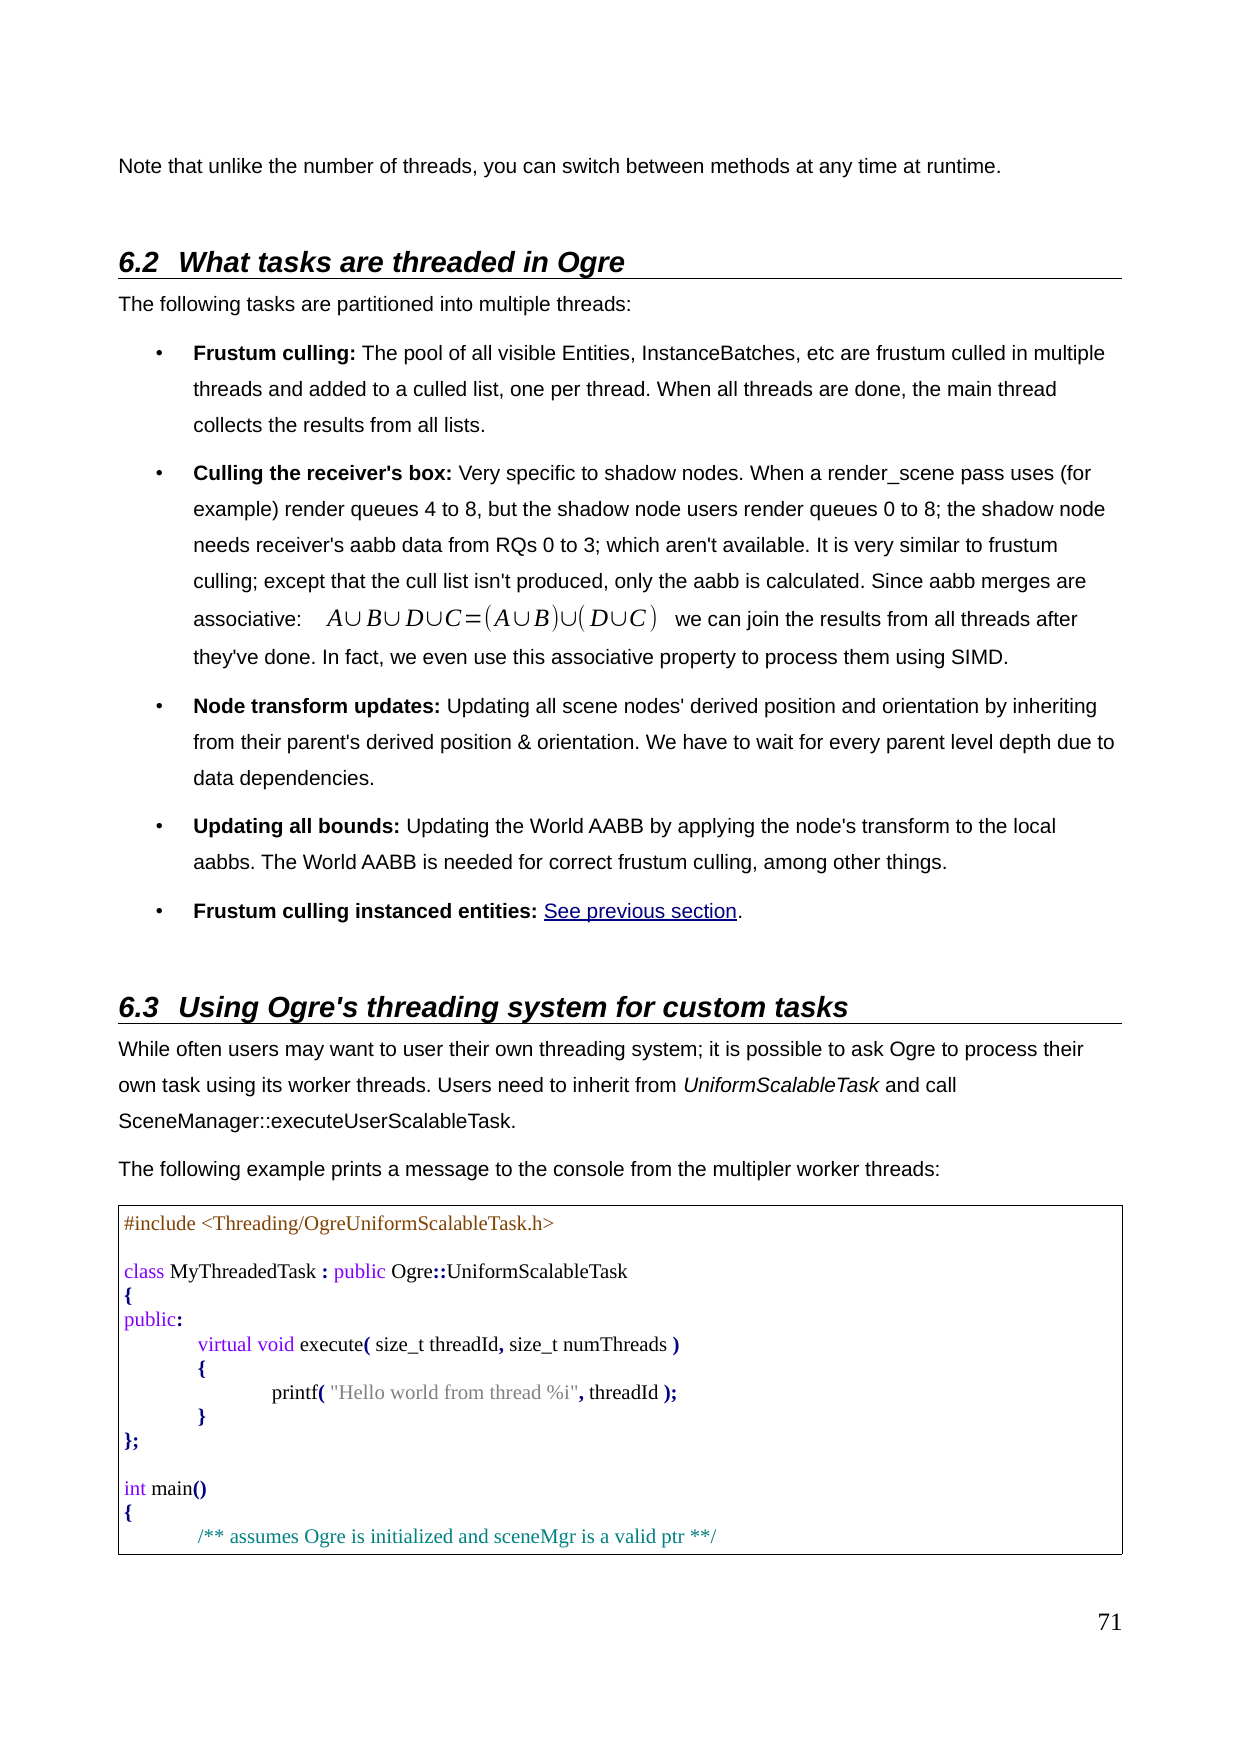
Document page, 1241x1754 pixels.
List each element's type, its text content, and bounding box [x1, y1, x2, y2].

subtitle Using Ogre's threading system for custom tasks [118, 989, 1122, 1023]
text The following example prints a message to the console from the multipler worker threads: [118, 1157, 1122, 1181]
text The following tasks are partitioned into multiple threads: [118, 292, 1122, 316]
list Frustum culling: The pool of all visible Entities, InstanceBatches, etc are frustum culled in multiple threads and added to a culled list, one per thread. When all threads are done, the main thread collects the results from all lists. [156, 340, 1122, 436]
list Frustum culling instanced entities: See previous section. [156, 898, 1122, 923]
table_header #include <Threading/OgreUniformScalableTask.h> class MyThreadedTask : public Ogre::UniformScalableTask { public: virtual void execute( size_t threadId, size_t numThreads ) { printf( "Hello world from thread %i", threadId ); } }; int main() { /** assumes Ogre is initialized and sceneMgr is a valid ptr **/ [119, 1206, 1122, 1554]
list Node transform updates: Updating all scene nodes' derived position and orientation by inheriting from their parent's derived position & orientation. We have to wait for every parent level depth due to data dependencies. [156, 694, 1122, 789]
list Updating all bounds: Updating the World AABB by applying the node's transform to the local aabbs. The World AABB is needed for correct frustum culling, among other things. [156, 814, 1122, 874]
text Note that unlike the number of threads, you can switch between methods at any time at runtime. [118, 118, 1122, 178]
text While often users may want to user their own threading system; it is possible to ask Ogre to process their own task using its worker threads. Users need to inherit from UniformScalableTask and call SceneManager::executeUserScalableTask. [118, 1037, 1122, 1132]
subtitle What tasks are threaded in Ogre [118, 245, 1122, 278]
list Culling the receiver's box: Very specific to shadow nodes. When a render_scene pass uses (for example) render queues 4 to 8, but the shadow node users render queues 0 to 8; the shadow node needs receiver's aabb data from RQs 0 to 3; which aren't available. It is very similar to frustum culling; except that the cull list isn't produced, only the aabb is calculated. Since aabb merges are associative: we can join the results from all threads after they've done. In fact, we even use this associative property to process them using SIMD. [156, 461, 1122, 669]
